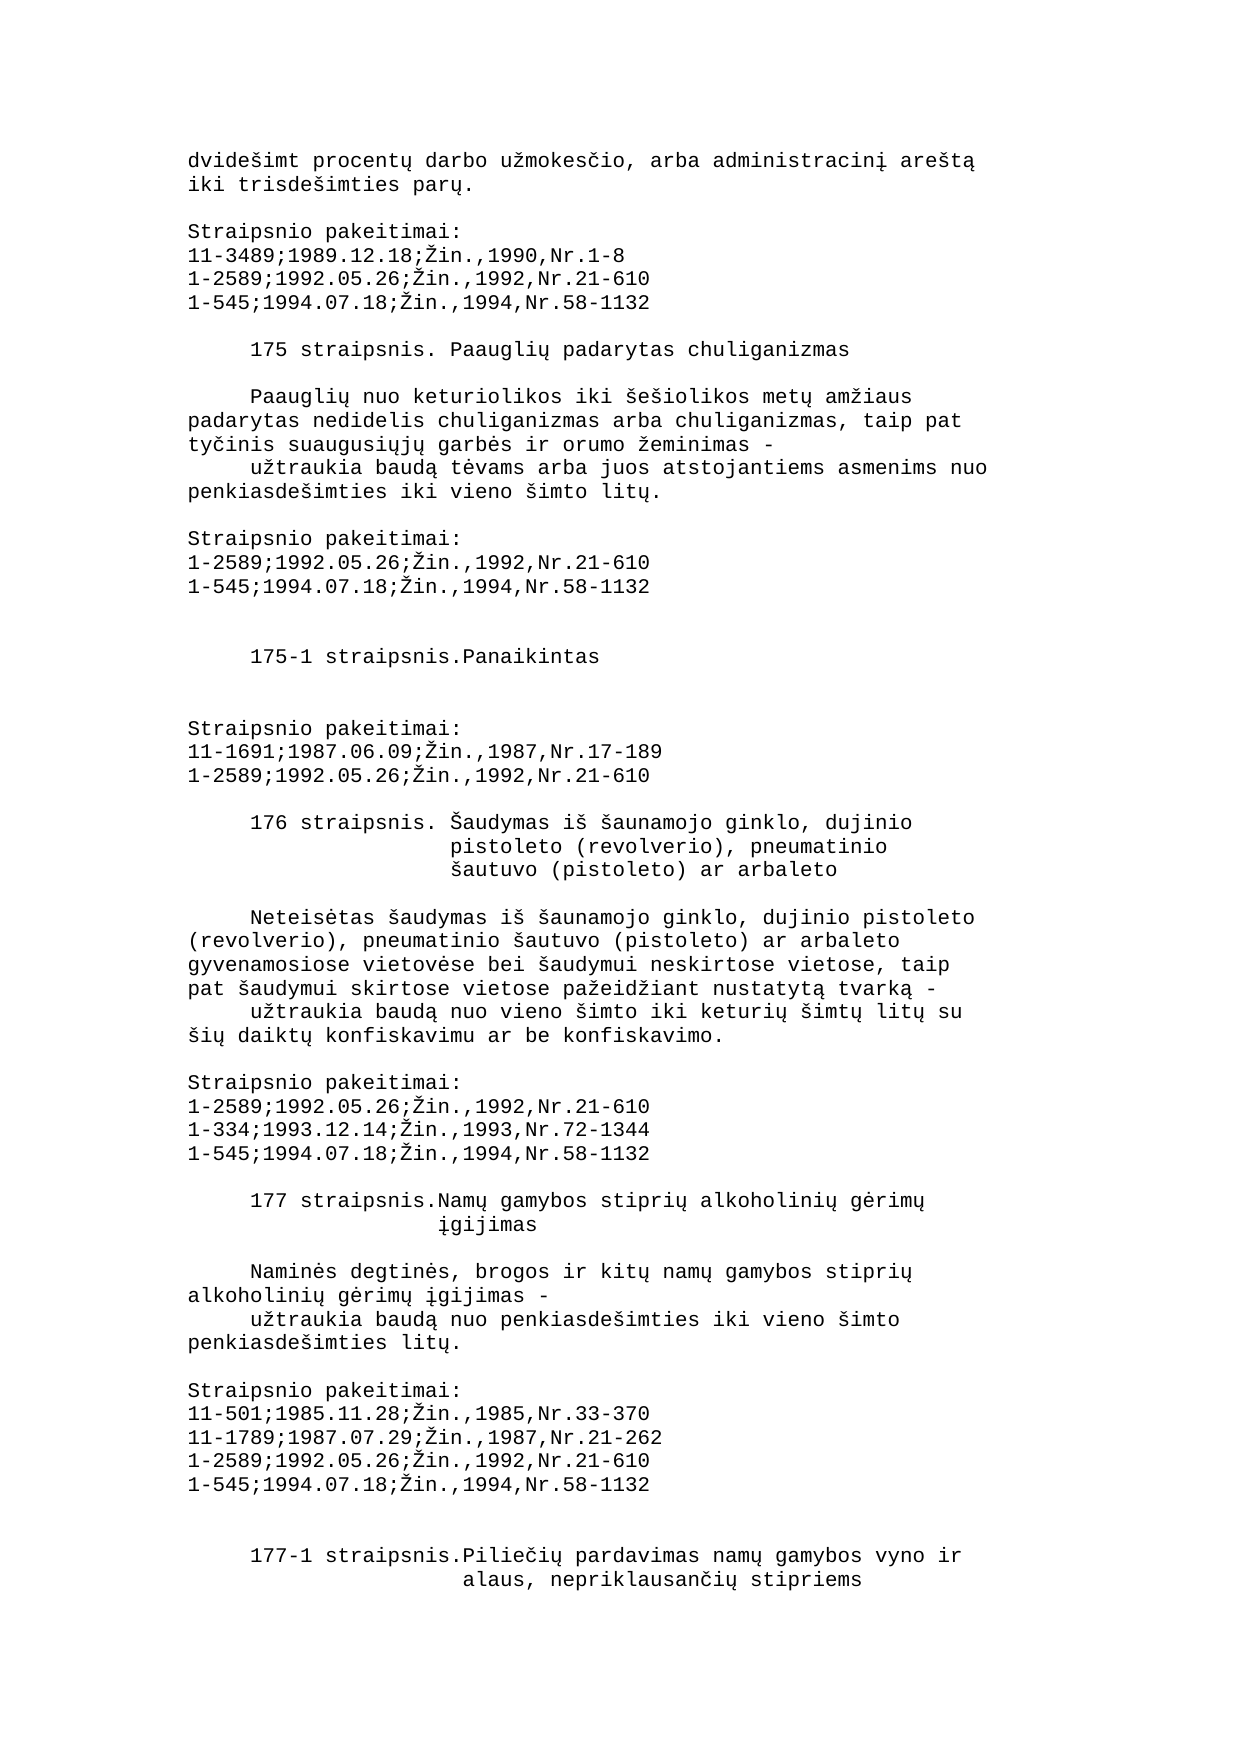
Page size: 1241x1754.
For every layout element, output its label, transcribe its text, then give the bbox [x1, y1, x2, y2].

text penkiasdešimties iki vieno šimto litų. [187, 481, 1053, 505]
text tyčinis suaugusiųjų garbės ir orumo žeminimas - [187, 434, 1053, 457]
text alaus, nepriklausančių stipriems [187, 1569, 1053, 1592]
text Neteisėtas šaudymas iš šaunamojo ginklo, dujinio pistoleto [187, 907, 1053, 930]
text Straipsnio pakeitimai: [187, 717, 1053, 741]
text 1-545;1994.07.18;Žin.,1994,Nr.58-1132 [187, 576, 1053, 599]
text padarytas nedidelis chuliganizmas arba chuliganizmas, taip pat [187, 410, 1053, 434]
text 11-3489;1989.12.18;Žin.,1990,Nr.1-8 [187, 244, 1053, 268]
text 11-1789;1987.07.29;Žin.,1987,Nr.21-262 [187, 1427, 1053, 1451]
text 176 straipsnis. Šaudymas iš šaunamojo ginklo, dujinio [187, 812, 1053, 836]
text 177 straipsnis.Namų gamybos stiprių alkoholinių gėrimų [187, 1190, 1053, 1214]
text 1-545;1994.07.18;Žin.,1994,Nr.58-1132 [187, 1143, 1053, 1167]
text 1-2589;1992.05.26;Žin.,1992,Nr.21-610 [187, 765, 1053, 788]
text pistoleto (revolverio), pneumatinio [187, 836, 1053, 859]
text 11-1691;1987.06.09;Žin.,1987,Nr.17-189 [187, 741, 1053, 765]
text šautuvo (pistoleto) ar arbaleto [187, 859, 1053, 883]
text penkiasdešimties litų. [187, 1332, 1053, 1356]
text Straipsnio pakeitimai: [187, 221, 1053, 244]
text užtraukia baudą nuo vieno šimto iki keturių šimtų litų su [187, 1001, 1053, 1025]
text 1-2589;1992.05.26;Žin.,1992,Nr.21-610 [187, 268, 1053, 292]
text 1-334;1993.12.14;Žin.,1993,Nr.72-1344 [187, 1119, 1053, 1143]
text šių daiktų konfiskavimu ar be konfiskavimo. [187, 1025, 1053, 1048]
text Naminės degtinės, brogos ir kitų namų gamybos stiprių [187, 1261, 1053, 1285]
text Straipsnio pakeitimai: [187, 1379, 1053, 1403]
text Paauglių nuo keturiolikos iki šešiolikos metų amžiaus [187, 386, 1053, 410]
text (revolverio), pneumatinio šautuvo (pistoleto) ar arbaleto [187, 930, 1053, 954]
text 11-501;1985.11.28;Žin.,1985,Nr.33-370 [187, 1403, 1053, 1427]
text 1-2589;1992.05.26;Žin.,1992,Nr.21-610 [187, 552, 1053, 576]
text 1-545;1994.07.18;Žin.,1994,Nr.58-1132 [187, 1474, 1053, 1498]
text užtraukia baudą tėvams arba juos atstojantiems asmenims nuo [187, 457, 1053, 481]
text 175 straipsnis. Paauglių padarytas chuliganizmas [187, 339, 1053, 363]
text 1-545;1994.07.18;Žin.,1994,Nr.58-1132 [187, 292, 1053, 316]
text pat šaudymui skirtose vietose pažeidžiant nustatytą tvarką - [187, 978, 1053, 1001]
text 177-1 straipsnis.Piliečių pardavimas namų gamybos vyno ir [187, 1545, 1053, 1569]
text dvidešimt procentų darbo užmokesčio, arba administracinį areštą [187, 150, 1053, 174]
text alkoholinių gėrimų įgijimas - [187, 1285, 1053, 1309]
text Straipsnio pakeitimai: [187, 1072, 1053, 1096]
text įgijimas [187, 1214, 1053, 1238]
text 1-2589;1992.05.26;Žin.,1992,Nr.21-610 [187, 1451, 1053, 1474]
text 175-1 straipsnis.Panaikintas [187, 647, 1053, 670]
text gyvenamosiose vietovėse bei šaudymui neskirtose vietose, taip [187, 954, 1053, 978]
text užtraukia baudą nuo penkiasdešimties iki vieno šimto [187, 1309, 1053, 1332]
text Straipsnio pakeitimai: [187, 528, 1053, 552]
text 1-2589;1992.05.26;Žin.,1992,Nr.21-610 [187, 1096, 1053, 1119]
text iki trisdešimties parų. [187, 174, 1053, 197]
